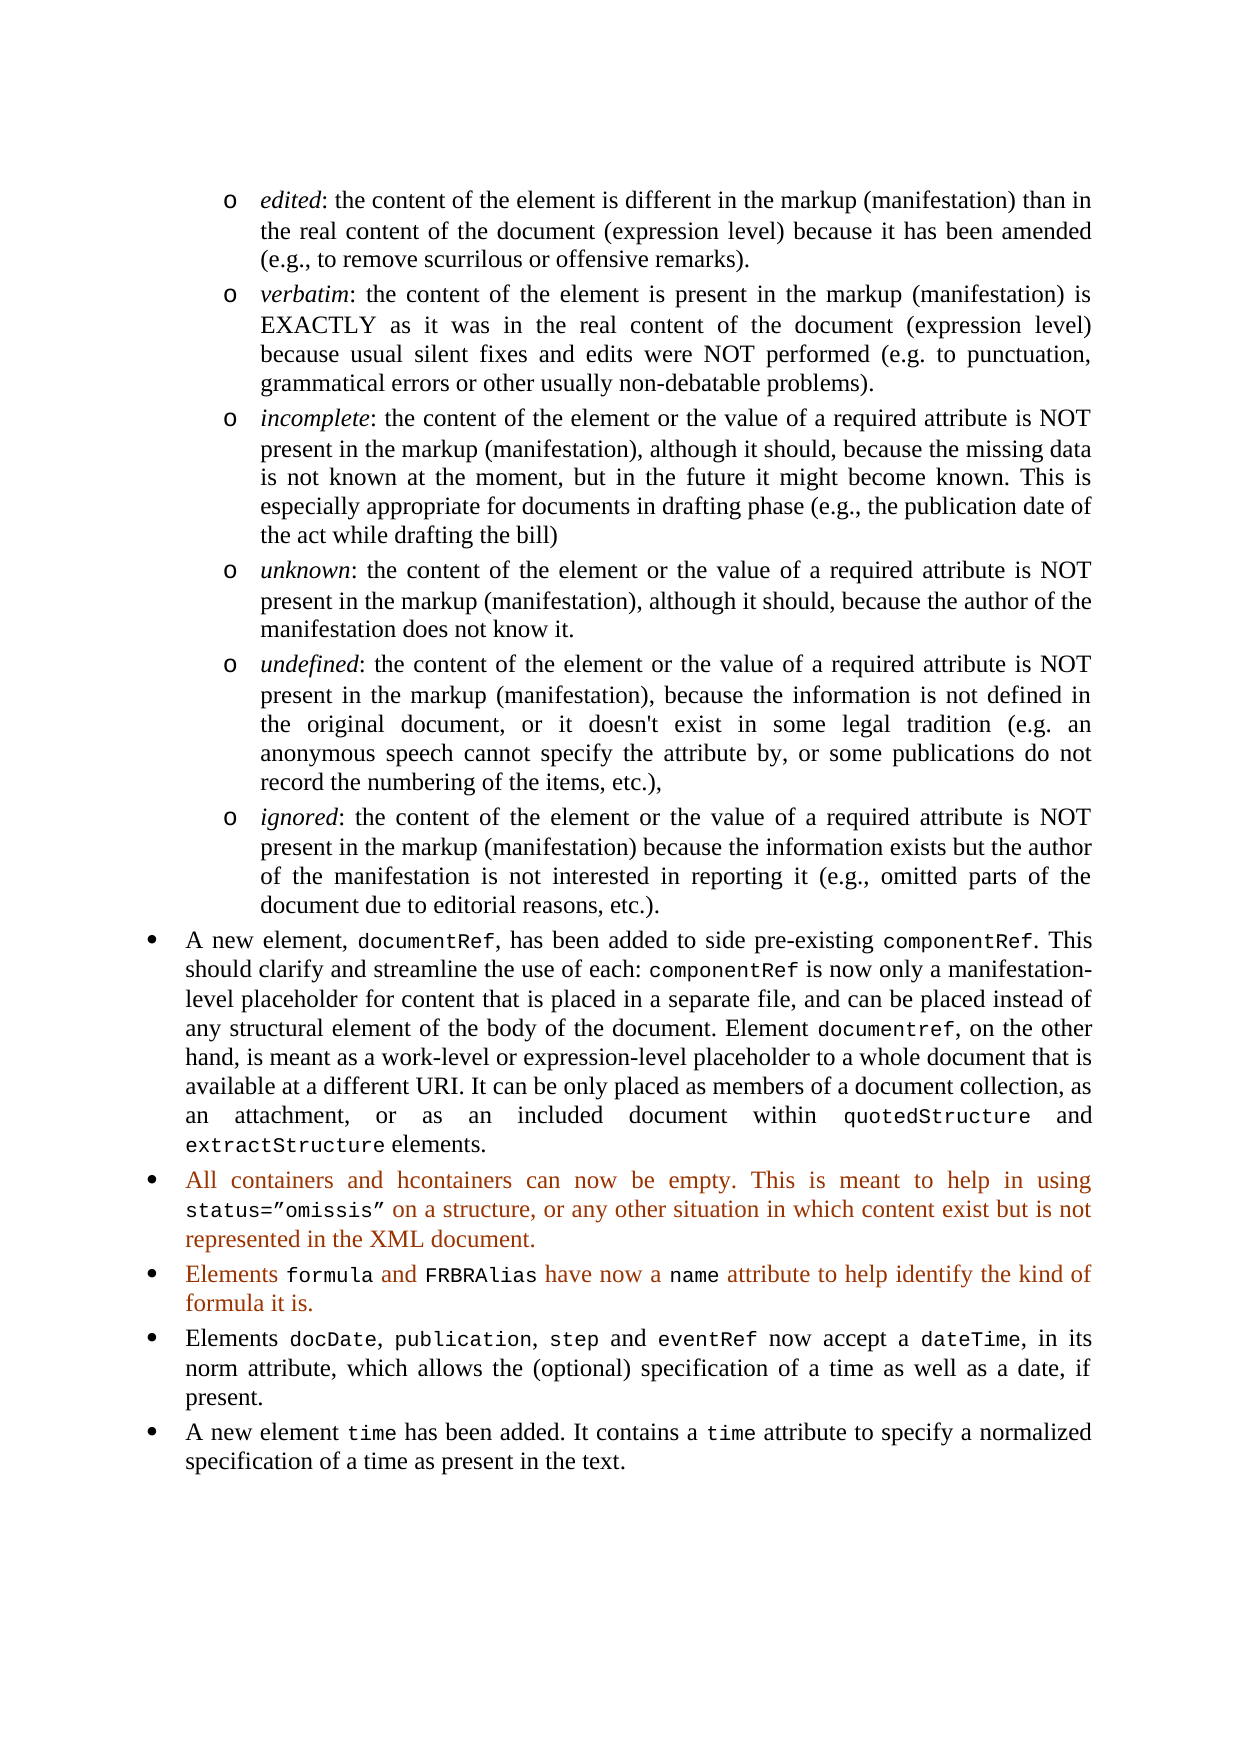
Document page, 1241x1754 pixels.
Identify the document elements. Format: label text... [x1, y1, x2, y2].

list unknown: the content of the element or the value of a required attribute is NOT present in the markup (manifestation), although it should, because the author of the manifestation does not know it. [223, 555, 1092, 643]
list All containers and hcontainers can now be empty. This is meant to help in using status=”omissis” on a structure, or any other situation in which content exist but is not represented in the XML document. [148, 1165, 1092, 1252]
list Elements docDate, publication, step and eventRef now accept a dateTime, in its norm attribute, which allows the (optional) specification of a time as well as a date, if present. [148, 1323, 1092, 1410]
list verbatim: the content of the element is present in the markup (manifestation) is EXACTLY as it was in the real content of the document (expression level) because usual silent fixes and edits were NOT performed (e.g. to punctuation, grammatical errors or other usually non-debatable problems). [223, 279, 1092, 397]
list Elements formula and FRBRAlias have now a name attribute to help identify the kind of formula it is. [148, 1259, 1092, 1317]
list A new element, documentRef, has been added to side pre-existing componentRef. This should clarify and streamline the use of each: componentRef is now only a manifestation-level placeholder for content that is placed in a separate file, and can be placed instead of any structural element of the body of the document. Element documentref, on the other hand, is meant as a work-level or expression-level placeholder to a whole document that is available at a different URI. It can be only placed as members of a document collection, as an attachment, or as an included document within quotedStructure and extractStructure elements. [148, 925, 1092, 1159]
list undefined: the content of the element or the value of a required attribute is NOT present in the markup (manifestation), because the information is not defined in the original document, or it doesn't exist in some legal tradition (e.g. an anonymous speech cannot specify the attribute by, or some publications do not record the numbering of the items, etc.), [223, 649, 1092, 795]
list A new element time has been added. It contains a time attribute to specify a normalized specification of a time as present in the text. [148, 1417, 1092, 1475]
list edited: the content of the element is different in the markup (manifestation) than in the real content of the document (expression level) because it has been amended (e.g., to remove scurrilous or offensive remarks). [223, 185, 1092, 273]
list ignored: the content of the element or the value of a required attribute is NOT present in the markup (manifestation) because the information exists but the author of the manifestation is not interested in reporting it (e.g., omitted parts of the document due to editorial reasons, etc.). [223, 802, 1092, 919]
list incomplete: the content of the element or the value of a required attribute is NOT present in the markup (manifestation), although it should, because the missing data is not known at the moment, but in the future it might become known. This is especially appropriate for documents in drafting phase (e.g., the publication date of the act while drafting the bill) [223, 403, 1092, 549]
